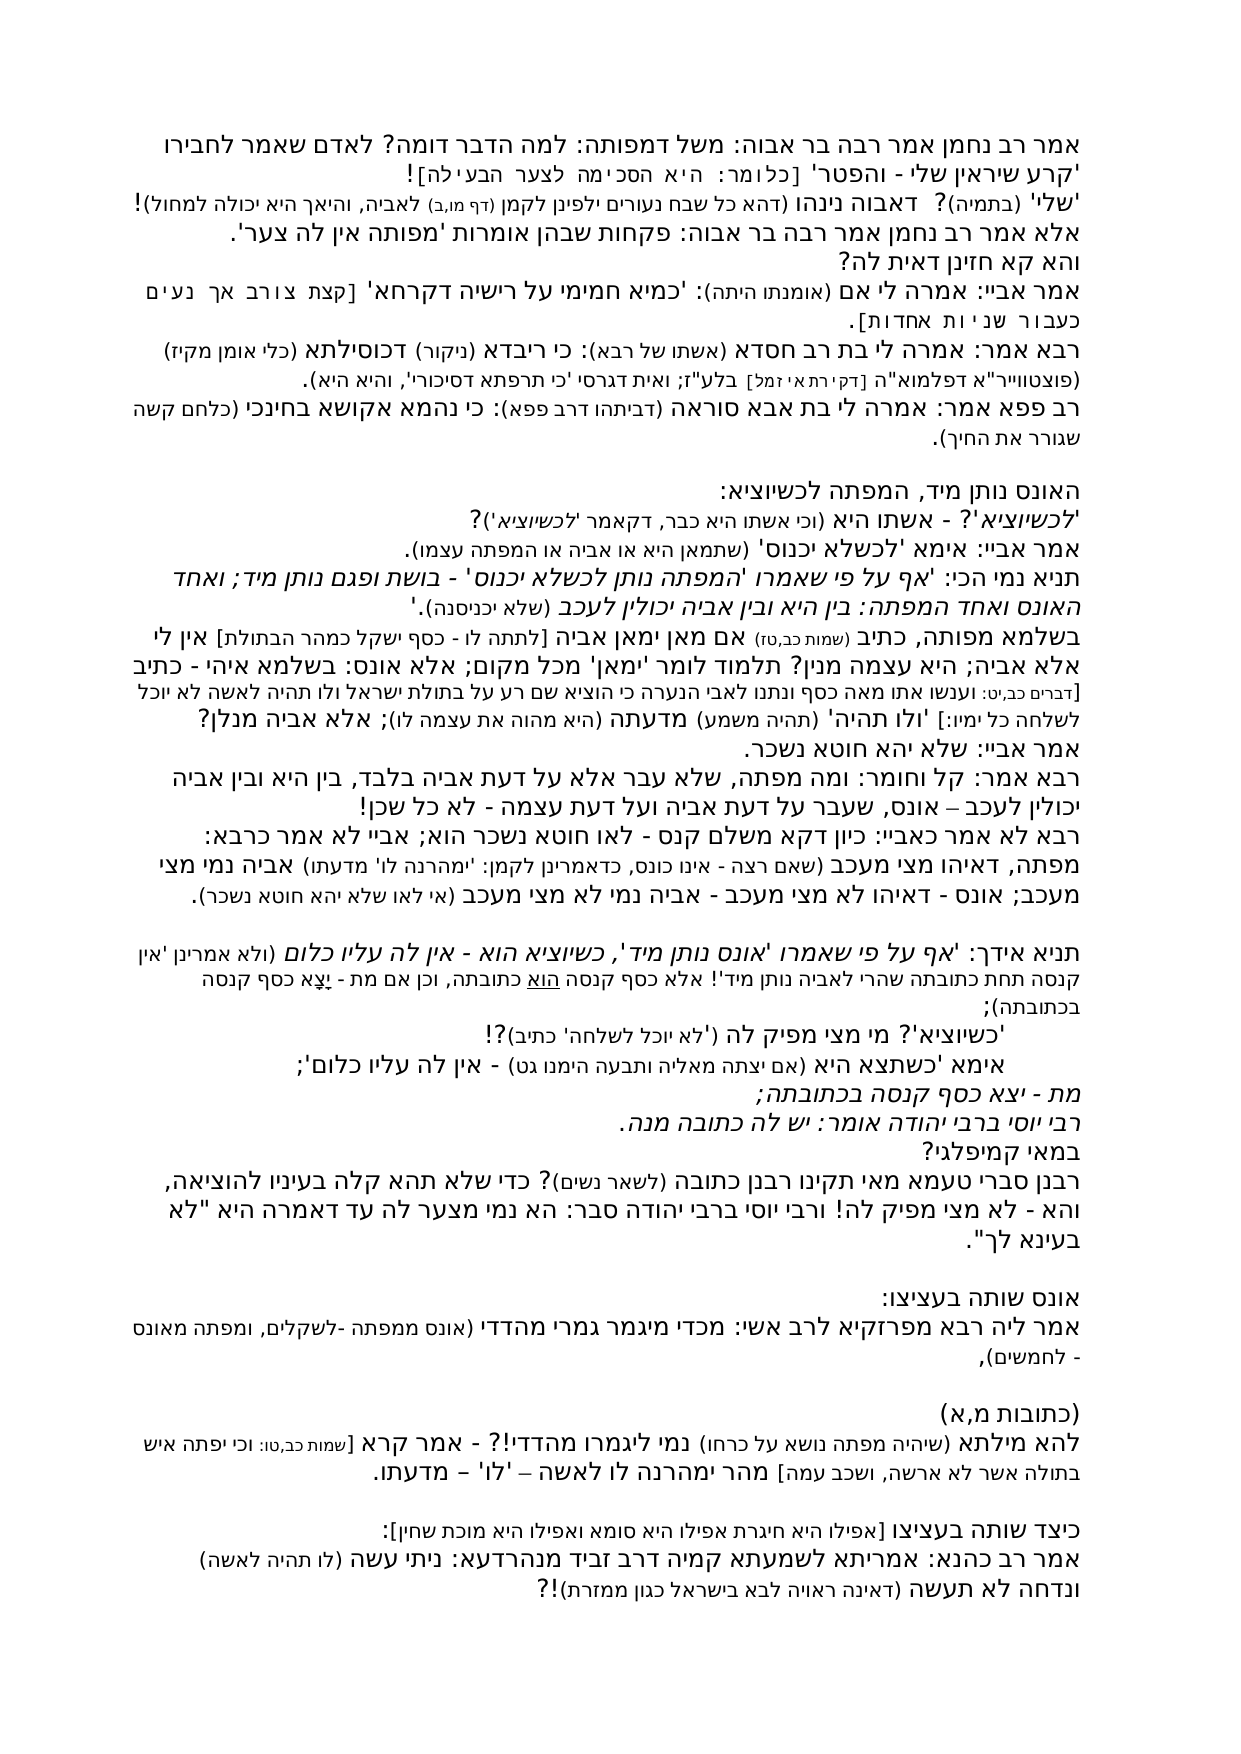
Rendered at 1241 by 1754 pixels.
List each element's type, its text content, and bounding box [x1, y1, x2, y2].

text אונס שותה בעציצו: [130, 1283, 1081, 1312]
text אמר ליה רבא מפרזקיא לרב אשי: מכדי מיגמר גמרי מהדדי (אונס ממפתה -לשקלים, ומפתה מאונס - לחמשים), [130, 1312, 1081, 1370]
text רבי יוסי ברבי יהודה אומר: יש לה כתובה מנה. [130, 1108, 1081, 1137]
text במאי קמיפלגי? [130, 1137, 1081, 1166]
text (כתובות מ,א) [130, 1399, 1081, 1428]
text 'שלי' (בתמיה)? דאבוה נינהו (דהא כל שבח נעורים ילפינן לקמן (דף מו,ב) לאביה, והיאך היא יכולה למחול)! [130, 189, 1081, 218]
text תניא נמי הכי: 'אף על פי שאמרו 'המפתה נותן לכשלא יכנוס' - בושת ופגם נותן מיד; ואחד האונס ואחד המפתה: בין היא ובין אביה יכולין לעכב (שלא יכניסנה).' [130, 563, 1081, 622]
text רב פפא אמר: אמרה לי בת אבא סוראה (דביתהו דרב פפא): כי נהמא אקושא בחינכי (כלחם קשה שגורר את החיך). [130, 393, 1081, 452]
text רבנן סברי טעמא מאי תקינו רבנן כתובה (לשאר נשים)? כדי שלא תהא קלה בעיניו להוציאה, והא - לא מצי מפיק לה! ורבי יוסי ברבי יהודה סבר: הא נמי מצער לה עד דאמרה היא "לא בעינא לך". [130, 1166, 1081, 1254]
text 'כשיוציא'? מי מצי מפיק לה ('לא יוכל לשלחה' כתיב)?! [130, 1021, 1006, 1050]
text אמר רב נחמן אמר רבה בר אבוה: משל דמפותה: למה הדבר דומה? לאדם שאמר לחבירו 'קרע שיראין שלי - והפטר' [כלומר: היא הסכימה לצער הבעילה]! [130, 130, 1081, 189]
text אלא אמר רב נחמן אמר רבה בר אבוה: פקחות שבהן אומרות 'מפותה אין לה צער'. [130, 218, 1081, 247]
text רבא אמר: אמרה לי בת רב חסדא (אשתו של רבא): כי ריבדא (ניקור) דכוסילתא (כלי אומן מקיז) (פוצטווייר"א דפלמוא"ה [דקירת איזמל] בלע"ז; ואית דגרסי 'כי תרפתא דסיכורי', והיא היא). [130, 335, 1081, 393]
text והא קא חזינן דאית לה? [130, 247, 1081, 276]
text מת - יצא כסף קנסה בכתובתה; [130, 1079, 1081, 1108]
text אמר אביי: אימא 'לכשלא יכנוס' (שתמאן היא או אביה או המפתה עצמו). [130, 534, 1081, 563]
text האונס נותן מיד, המפתה לכשיוציא: [130, 476, 1081, 505]
text בשלמא מפותה, כתיב (שמות כב,טז) אם מאן ימאן אביה [לתתה לו - כסף ישקל כמהר הבתולת] אין לי אלא אביה; היא עצמה מנין? תלמוד לומר 'ימאן' מכל מקום; אלא אונס: בשלמא איהי - כתיב [דברים כב,יט: וענשו אתו מאה כסף ונתנו לאבי הנערה כי הוציא שם רע על בתולת ישראל ולו תהיה לאשה לא יוכל לשלחה כל ימיו:] 'ולו תהיה' (תהיה משמע) מדעתה (היא מהוה את עצמה לו); אלא אביה מנלן? [130, 622, 1081, 734]
text רבא אמר: קל וחומר: ומה מפתה, שלא עבר אלא על דעת אביה בלבד, בין היא ובין אביה יכולין לעכב – אונס, שעבר על דעת אביה ועל דעת עצמה - לא כל שכן! [130, 763, 1081, 821]
text אמר אביי: שלא יהא חוטא נשכר. [130, 734, 1081, 763]
text אמר אביי: אמרה לי אם (אומנתו היתה): 'כמיא חמימי על רישיה דקרחא' [קצת צורב אך נעים כעבור שניות אחדות]. [130, 276, 1081, 335]
text אמר רב כהנא: אמריתא לשמעתא קמיה דרב זביד מנהרדעא: ניתי עשה (לו תהיה לאשה) ונדחה לא תעשה (דאינה ראויה לבא בישראל כגון ממזרת)!? [130, 1545, 1081, 1603]
text 'לכשיוציא'? - אשתו היא (וכי אשתו היא כבר, דקאמר 'לכשיוציא')? [130, 505, 1081, 534]
text להא מילתא (שיהיה מפתה נושא על כרחו) נמי ליגמרו מהדדי!? - אמר קרא [שמות כב,טו: וכי יפתה איש בתולה אשר לא ארשה, ושכב עמה] מהר ימהרנה לו לאשה – 'לו' – מדעתו. [130, 1428, 1081, 1487]
text כיצד שותה בעציצו [אפילו היא חיגרת אפילו היא סומא ואפילו היא מוכת שחין]: [130, 1516, 1081, 1545]
text תניא אידך: 'אף על פי שאמרו 'אונס נותן מיד', כשיוציא הוא - אין לה עליו כלום (ולא אמרינן 'אין קנסה תחת כתובתה שהרי לאביה נותן מיד'! אלא כסף קנסה הוא כתובתה, וכן אם מת - יָצָא כסף קנסה בכתובתה); [130, 938, 1081, 1021]
text רבא לא אמר כאביי: כיון דקא משלם קנס - לאו חוטא נשכר הוא; אביי לא אמר כרבא: מפתה, דאיהו מצי מעכב (שאם רצה - אינו כונס, כדאמרינן לקמן: 'ימהרנה לו' מדעתו) אביה נמי מצי מעכב; אונס - דאיהו לא מצי מעכב - אביה נמי לא מצי מעכב (אי לאו שלא יהא חוטא נשכר). [130, 821, 1081, 909]
text אימא 'כשתצא היא (אם יצתה מאליה ותבעה הימנו גט) - אין לה עליו כלום'; [130, 1050, 1006, 1079]
